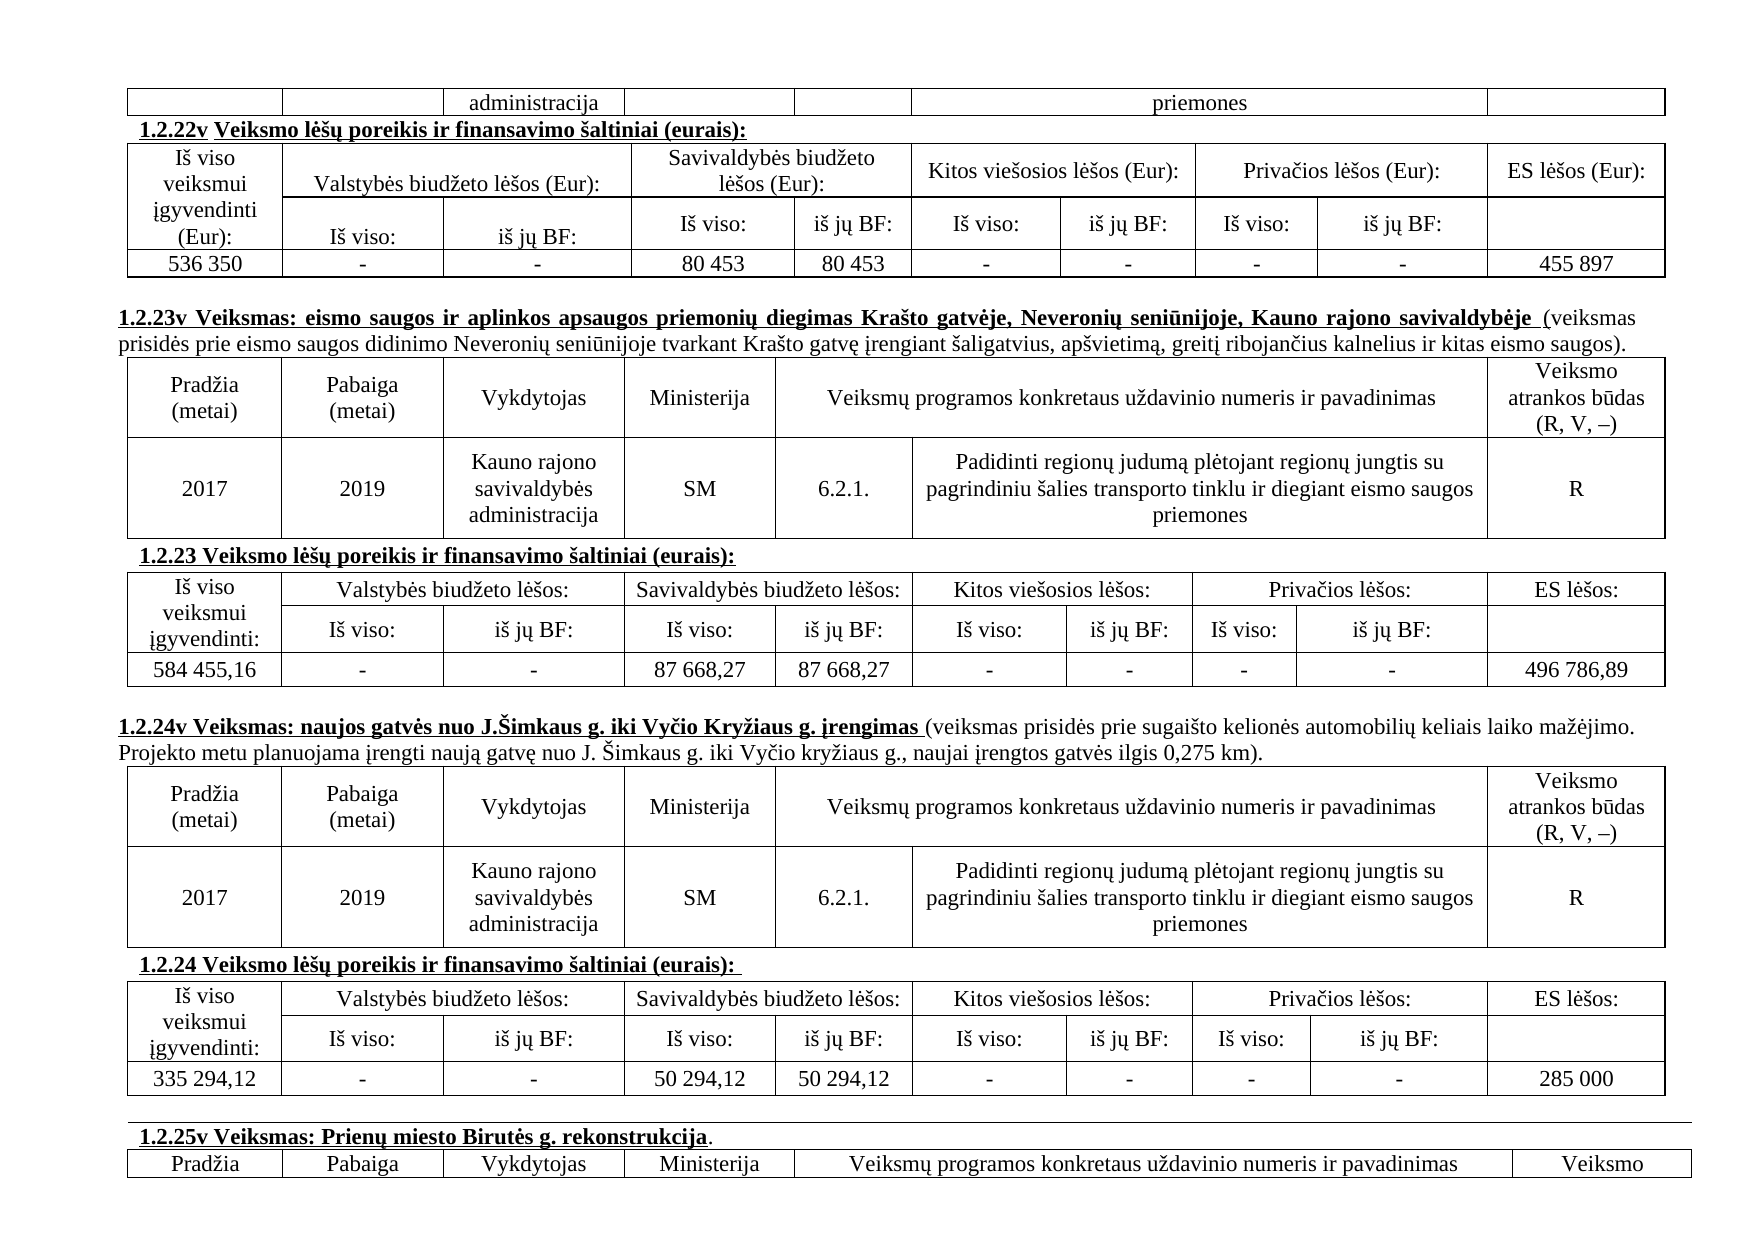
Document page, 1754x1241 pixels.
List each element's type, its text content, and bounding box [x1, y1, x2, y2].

table_header Pabaiga (metai) [282, 358, 443, 437]
table_cell Kitos viešosios lėšos: [913, 573, 1192, 605]
table_cell 2019 [282, 438, 443, 538]
table_cell - [1318, 250, 1487, 276]
table_cell - [1067, 653, 1192, 686]
table_cell 87 668,27 [776, 653, 912, 686]
table_cell ES lėšos (Eur): [1488, 144, 1664, 196]
table_cell Ministerija [625, 1150, 794, 1177]
table_cell - [1311, 1062, 1487, 1094]
table_cell 2017 [128, 438, 281, 538]
table_cell - [444, 1062, 624, 1094]
table_cell - [1193, 653, 1296, 686]
table_cell Padidinti regionų judumą plėtojant regionų jungtis su pagrindiniu šalies transporto tinklu ir diegiant eismo saugos priemones [913, 438, 1487, 538]
table_cell [1488, 606, 1664, 652]
table_cell 335 294,12 [128, 1062, 281, 1094]
table_cell SM [625, 847, 775, 947]
table_cell iš jų BF: [1297, 606, 1487, 652]
table_cell iš jų BF: [776, 606, 912, 652]
table_cell iš jų BF: [1067, 1016, 1192, 1061]
table_cell - [283, 250, 443, 276]
table_cell - [1196, 250, 1317, 276]
table_cell - [282, 1062, 443, 1094]
table_cell 6.2.1. [776, 847, 912, 947]
table_cell Savivaldybės biudžeto lėšos (Eur): [632, 144, 911, 196]
table_cell 2017 [128, 847, 281, 947]
table_cell Iš viso: [283, 198, 443, 249]
table_header Pradžia (metai) [128, 767, 281, 846]
table_cell SM [625, 438, 775, 538]
table_header Veiksmo atrankos būdas (R, V, –) [1488, 358, 1664, 437]
table_cell Valstybės biudžeto lėšos: [282, 573, 624, 605]
table_header Veiksmų programos konkretaus uždavinio numeris ir pavadinimas [776, 767, 1487, 846]
table_cell Iš viso: [632, 198, 794, 249]
table_cell R [1488, 438, 1664, 538]
table_cell Pabaiga [283, 1150, 443, 1177]
table_cell - [282, 653, 443, 686]
table_cell Iš viso veiksmui įgyvendinti: [128, 573, 281, 652]
table_cell Savivaldybės biudžeto lėšos: [625, 982, 912, 1014]
table_cell Iš viso: [282, 1016, 443, 1061]
table_cell Vykdytojas [444, 1150, 624, 1177]
table_cell - [1067, 1062, 1192, 1094]
table_cell Iš viso: [1196, 198, 1317, 249]
table_cell Iš viso: [625, 1016, 775, 1061]
text 1.2.23v Veiksmas: eismo saugos ir aplinkos apsaugos priemonių diegimas Krašto gatvėje, Neveronių seniūnijoje, Kauno rajono savivaldybėje (veiksmas prisidės prie eismo saugos didinimo Neveronių seniūnijoje tvarkant Krašto gatvę įrengiant šaligatvius, apšvietimą, greitį ribojančius kalnelius ir kitas eismo saugos). [118, 304, 1636, 357]
table_cell 1.2.22v Veiksmo lėšų poreikis ir finansavimo šaltiniai (eurais): [128, 116, 1665, 143]
table_cell Privačios lėšos: [1193, 982, 1487, 1014]
table_cell Iš viso: [282, 606, 443, 652]
table_cell [1488, 198, 1664, 249]
table_cell Kitos viešosios lėšos (Eur): [912, 144, 1195, 196]
table_cell - [913, 1062, 1066, 1094]
table_cell 50 294,12 [776, 1062, 912, 1094]
table_cell Iš viso veiksmui įgyvendinti (Eur): [128, 144, 282, 249]
table_cell 1.2.24 Veiksmo lėšų poreikis ir finansavimo šaltiniai (eurais): [128, 948, 1665, 981]
table_cell Iš viso: [913, 606, 1066, 652]
table_cell [795, 89, 911, 115]
table_cell Kauno rajono savivaldybės administracija [444, 847, 624, 947]
table_header Veiksmo atrankos būdas (R, V, –) [1488, 767, 1664, 846]
table_header Veiksmų programos konkretaus uždavinio numeris ir pavadinimas [776, 358, 1487, 437]
table_cell - [1193, 1062, 1310, 1094]
table_cell iš jų BF: [776, 1016, 912, 1061]
table_cell - [913, 653, 1066, 686]
text 1.2.24v Veiksmas: naujos gatvės nuo J.Šimkaus g. iki Vyčio Kryžiaus g. įrengimas (veiksmas prisidės prie sugaišto kelionės automobilių keliais laiko mažėjimo. Projekto metu planuojama įrengti naują gatvę nuo J. Šimkaus g. iki Vyčio kryžiaus g., naujai įrengtos gatvės ilgis 0,275 km). [118, 713, 1636, 766]
table_cell 50 294,12 [625, 1062, 775, 1094]
table_header Ministerija [625, 358, 775, 437]
table_cell 455 897 [1488, 250, 1664, 276]
table_cell Iš viso: [913, 1016, 1066, 1061]
table_header Vykdytojas [444, 767, 624, 846]
table_cell Iš viso: [1193, 1016, 1310, 1061]
table_cell ES lėšos: [1488, 573, 1664, 605]
table_cell Iš viso: [1193, 606, 1296, 652]
table_cell iš jų BF: [795, 198, 911, 249]
table_cell Privačios lėšos: [1193, 573, 1487, 605]
table_cell 496 786,89 [1488, 653, 1664, 686]
table_cell Valstybės biudžeto lėšos (Eur): [283, 144, 631, 196]
table_cell Kauno rajono savivaldybės administracija [444, 438, 624, 538]
table_cell Pradžia [128, 1150, 282, 1177]
table_cell Kitos viešosios lėšos: [913, 982, 1192, 1014]
table_header Ministerija [625, 767, 775, 846]
table_cell [1488, 89, 1664, 115]
table_cell iš jų BF: [1318, 198, 1487, 249]
table_cell Padidinti regionų judumą plėtojant regionų jungtis su pagrindiniu šalies transporto tinklu ir diegiant eismo saugos priemones [913, 847, 1487, 947]
table_cell 2019 [282, 847, 443, 947]
table_cell [128, 89, 282, 115]
table_header Pabaiga (metai) [282, 767, 443, 846]
table_cell 87 668,27 [625, 653, 775, 686]
table_cell iš jų BF: [1067, 606, 1192, 652]
table_cell 584 455,16 [128, 653, 281, 686]
table_cell Iš viso: [912, 198, 1060, 249]
table_cell - [444, 250, 631, 276]
table_cell - [1297, 653, 1487, 686]
table_cell ES lėšos: [1488, 982, 1664, 1014]
table_cell 6.2.1. [776, 438, 912, 538]
table_cell 1.2.23 Veiksmo lėšų poreikis ir finansavimo šaltiniai (eurais): [128, 539, 1665, 572]
table_cell R [1488, 847, 1664, 947]
table_cell - [444, 653, 624, 686]
table_cell Veiksmo [1513, 1150, 1691, 1177]
table_header Vykdytojas [444, 358, 624, 437]
table_cell Iš viso: [625, 606, 775, 652]
table_header 1.2.25v Veiksmas: Prienų miesto Birutės g. rekonstrukcija. [128, 1123, 1692, 1149]
table_cell [1488, 1016, 1664, 1061]
table_cell iš jų BF: [1311, 1016, 1487, 1061]
table_cell priemones [912, 89, 1487, 115]
table_cell Iš viso veiksmui įgyvendinti: [128, 982, 281, 1061]
table_cell 80 453 [795, 250, 911, 276]
table_cell Privačios lėšos (Eur): [1196, 144, 1487, 196]
table_cell - [912, 250, 1060, 276]
table_cell 285 000 [1488, 1062, 1664, 1094]
table_cell iš jų BF: [444, 1016, 624, 1061]
table_cell 80 453 [632, 250, 794, 276]
table_cell - [1061, 250, 1195, 276]
table_cell Veiksmų programos konkretaus uždavinio numeris ir pavadinimas [795, 1150, 1512, 1177]
table_cell Savivaldybės biudžeto lėšos: [625, 573, 912, 605]
table_header Pradžia (metai) [128, 358, 281, 437]
table_cell [283, 89, 443, 115]
table_cell iš jų BF: [444, 606, 624, 652]
table_cell iš jų BF: [1061, 198, 1195, 249]
table_cell [625, 89, 794, 115]
table_cell Valstybės biudžeto lėšos: [282, 982, 624, 1014]
table_cell administracija [444, 89, 624, 115]
table_cell iš jų BF: [444, 198, 631, 249]
table_cell 536 350 [128, 250, 282, 276]
